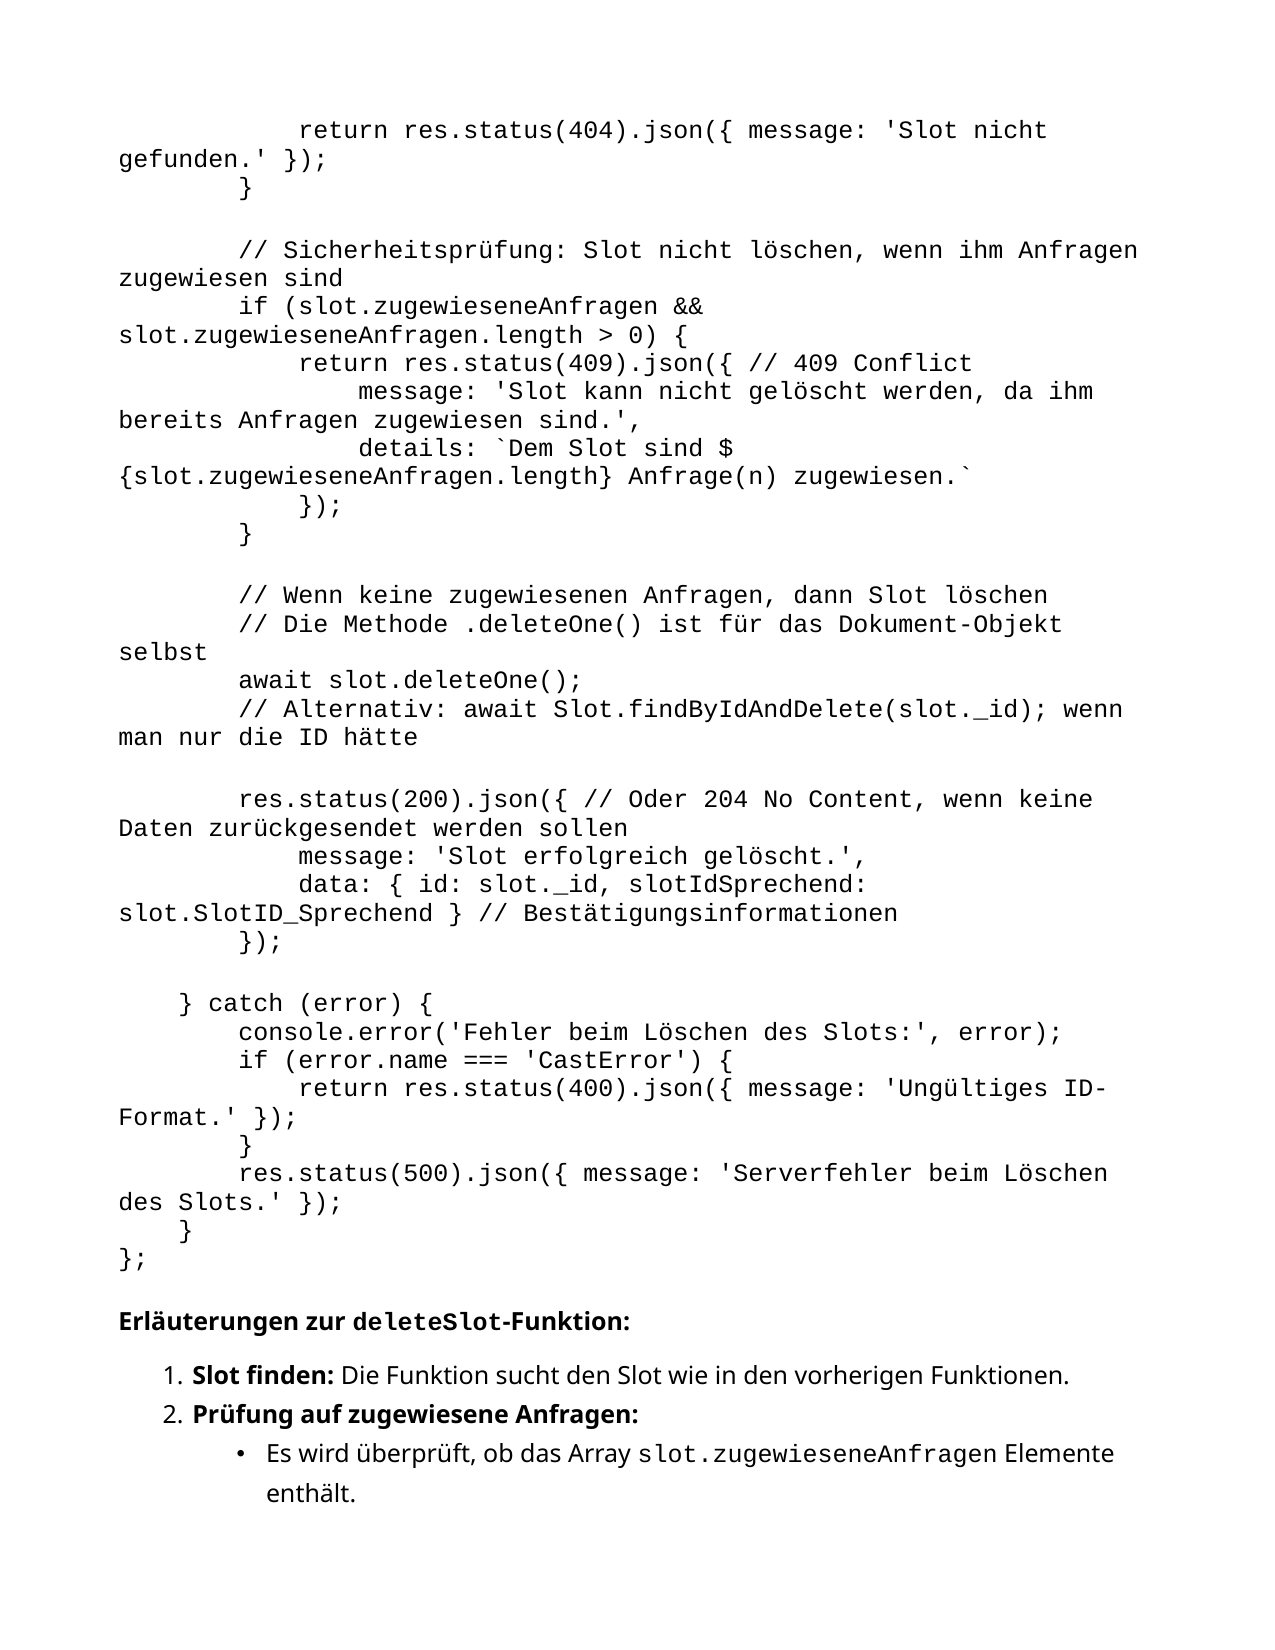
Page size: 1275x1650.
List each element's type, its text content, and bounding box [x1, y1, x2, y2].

text }); [118, 492, 1157, 521]
text Erläuterungen zur deleteSlot-Funktion: [118, 1304, 1157, 1338]
text // Wenn keine zugewiesenen Anfragen, dann Slot löschen [118, 583, 1157, 611]
list Slot finden: Die Funktion sucht den Slot wie in den vorherigen Funktionen. [162, 1358, 1157, 1392]
text if (slot.zugewieseneAnfragen && slot.zugewieseneAnfragen.length > 0) { [118, 294, 1157, 351]
text await slot.deleteOne(); [118, 668, 1157, 696]
list Prüfung auf zugewiesene Anfragen: [162, 1397, 1157, 1431]
text return res.status(409).json({ // 409 Conflict [118, 351, 1157, 379]
text res.status(200).json({ // Oder 204 No Content, wenn keine Daten zurückgesendet werden sollen [118, 787, 1157, 844]
text res.status(500).json({ message: 'Serverfehler beim Löschen des Slots.' }); [118, 1161, 1157, 1218]
text // Die Methode .deleteOne() ist für das Dokument-Objekt selbst [118, 611, 1157, 668]
text // Sicherheitsprüfung: Slot nicht löschen, wenn ihm Anfragen zugewiesen sind [118, 237, 1157, 294]
text } [118, 1218, 1157, 1246]
text } [118, 175, 1157, 203]
text // Alternativ: await Slot.findByIdAndDelete(slot._id); wenn man nur die ID hätte [118, 696, 1157, 753]
text message: 'Slot kann nicht gelöscht werden, da ihm bereits Anfragen zugewiesen sind.', [118, 379, 1157, 436]
text console.error('Fehler beim Löschen des Slots:', error); [118, 1019, 1157, 1048]
text } [118, 521, 1157, 549]
text } [118, 1133, 1157, 1161]
list Es wird überprüft, ob das Array slot.zugewieseneAnfragen Elemente enthält. [236, 1436, 1157, 1509]
text }); [118, 929, 1157, 957]
text if (error.name === 'CastError') { [118, 1048, 1157, 1076]
text return res.status(400).json({ message: 'Ungültiges ID-Format.' }); [118, 1076, 1157, 1133]
text }; [118, 1246, 1157, 1274]
text data: { id: slot._id, slotIdSprechend: slot.SlotID_Sprechend } // Bestätigungsinformationen [118, 872, 1157, 929]
text message: 'Slot erfolgreich gelöscht.', [118, 844, 1157, 872]
text return res.status(404).json({ message: 'Slot nicht gefunden.' }); [118, 118, 1157, 175]
text } catch (error) { [118, 991, 1157, 1019]
text details: `Dem Slot sind ${slot.zugewieseneAnfragen.length} Anfrage(n) zugewiesen.` [118, 436, 1157, 492]
